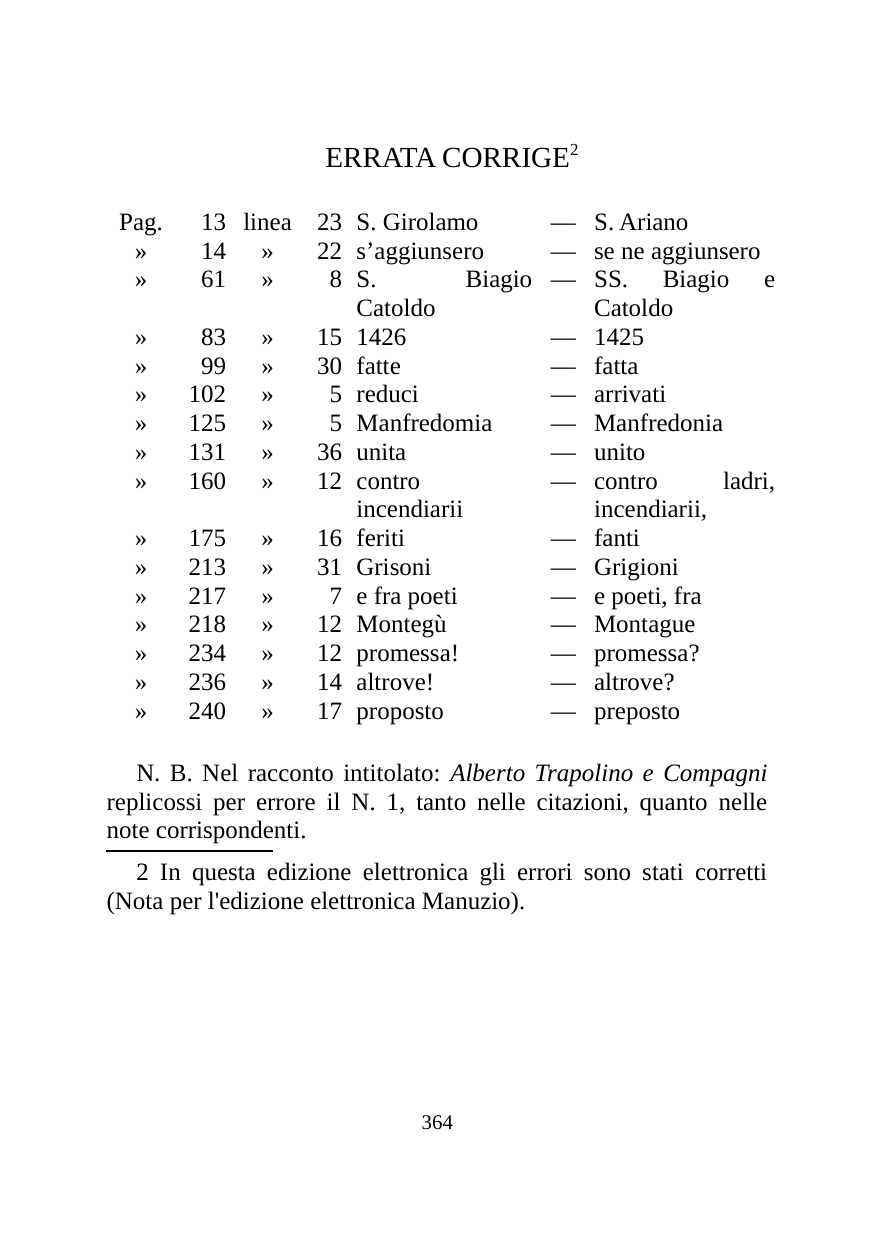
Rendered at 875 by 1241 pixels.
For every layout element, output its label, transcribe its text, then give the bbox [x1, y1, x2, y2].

table_cell ― [539, 236, 587, 264]
table_cell 1426 [349, 322, 539, 351]
table_cell arrivati [587, 380, 782, 408]
table_cell proposto [349, 696, 539, 724]
table_cell » [106, 265, 175, 322]
table_cell 14 [175, 236, 233, 264]
table_cell contro incendiarii [349, 466, 539, 523]
table_cell 240 [175, 696, 233, 724]
table_cell promessa! [349, 638, 539, 667]
table_cell ― [539, 466, 587, 523]
table_cell fanti [587, 523, 782, 552]
table_cell » [233, 581, 302, 609]
table_header 13 [175, 207, 233, 236]
table_cell 175 [175, 523, 233, 552]
table_cell ― [539, 638, 587, 667]
table_cell unita [349, 437, 539, 466]
table_cell 30 [302, 351, 349, 379]
table_cell reduci [349, 380, 539, 408]
table_cell Manfredomia [349, 408, 539, 437]
table_cell ― [539, 581, 587, 609]
table_cell ― [539, 552, 587, 581]
table_cell » [233, 667, 302, 696]
table_cell » [106, 437, 175, 466]
table_cell fatte [349, 351, 539, 379]
table_cell » [233, 351, 302, 379]
table_cell e fra poeti [349, 581, 539, 609]
table_cell altrove? [587, 667, 782, 696]
table_cell 16 [302, 523, 349, 552]
table_cell ― [539, 351, 587, 379]
table_cell 99 [175, 351, 233, 379]
table_cell » [106, 552, 175, 581]
table_cell contro ladri, incendiarii, [587, 466, 782, 523]
table_cell 17 [302, 696, 349, 724]
table_cell 7 [302, 581, 349, 609]
table_cell 36 [302, 437, 349, 466]
table_cell 236 [175, 667, 233, 696]
table_cell 83 [175, 322, 233, 351]
table_cell » [233, 552, 302, 581]
table_header S. Ariano [587, 207, 782, 236]
table_cell » [106, 667, 175, 696]
table_cell » [106, 581, 175, 609]
table_cell ― [539, 408, 587, 437]
table_cell 12 [302, 466, 349, 523]
table_cell 22 [302, 236, 349, 264]
text ERRATA CORRIGE [106, 140, 768, 173]
table_cell 131 [175, 437, 233, 466]
table_cell » [106, 523, 175, 552]
table_cell 31 [302, 552, 349, 581]
table_header ― [539, 207, 587, 236]
table_cell 217 [175, 581, 233, 609]
table_cell Grisoni [349, 552, 539, 581]
table_cell Manfredonia [587, 408, 782, 437]
table_cell ― [539, 380, 587, 408]
table_cell » [106, 610, 175, 638]
table_cell » [106, 638, 175, 667]
table_cell ― [539, 322, 587, 351]
table_cell 102 [175, 380, 233, 408]
table_cell s’aggiunsero [349, 236, 539, 264]
table_cell » [106, 466, 175, 523]
table_cell ― [539, 610, 587, 638]
table_cell feriti [349, 523, 539, 552]
table_cell se ne aggiunsero [587, 236, 782, 264]
text N. B. Nel racconto intitolato: Alberto Trapolino e Compagni replicossi per errore il N. 1, tanto nelle citazioni, quanto nelle note corrispondenti. [106, 758, 768, 844]
table_header S. Girolamo [349, 207, 539, 236]
table_cell » [233, 322, 302, 351]
table_cell Grigioni [587, 552, 782, 581]
table_cell ― [539, 265, 587, 322]
table_cell 218 [175, 610, 233, 638]
table_cell » [106, 351, 175, 379]
table_cell fatta [587, 351, 782, 379]
table_cell » [106, 380, 175, 408]
table_cell » [106, 236, 175, 264]
table_cell » [233, 523, 302, 552]
table_cell preposto [587, 696, 782, 724]
table_cell 12 [302, 638, 349, 667]
table_cell » [233, 466, 302, 523]
table_cell 213 [175, 552, 233, 581]
table_cell promessa? [587, 638, 782, 667]
table_cell 15 [302, 322, 349, 351]
table_cell » [233, 265, 302, 322]
table_cell ― [539, 523, 587, 552]
table_header 23 [302, 207, 349, 236]
table_cell » [233, 408, 302, 437]
table_cell SS. Biagio e Catoldo [587, 265, 782, 322]
table_cell » [106, 408, 175, 437]
table_cell e poeti, fra [587, 581, 782, 609]
table_cell ― [539, 437, 587, 466]
table_cell 12 [302, 610, 349, 638]
table_cell » [233, 380, 302, 408]
text In questa edizione elettronica gli errori sono stati corretti (Nota per l'edizione elettronica Manuzio). [106, 857, 768, 915]
table_header linea [233, 207, 302, 236]
table_cell Montegù [349, 610, 539, 638]
table_cell 8 [302, 265, 349, 322]
table_cell » [106, 322, 175, 351]
table_cell » [233, 437, 302, 466]
table_cell altrove! [349, 667, 539, 696]
table_cell » [233, 638, 302, 667]
table_cell ― [539, 696, 587, 724]
table_header Pag. [106, 207, 175, 236]
table_cell » [233, 696, 302, 724]
table_cell » [233, 236, 302, 264]
table_cell Montague [587, 610, 782, 638]
table_cell 234 [175, 638, 233, 667]
table_cell S. Biagio Catoldo [349, 265, 539, 322]
table_cell 125 [175, 408, 233, 437]
table_cell 5 [302, 408, 349, 437]
table_cell unito [587, 437, 782, 466]
table_cell 61 [175, 265, 233, 322]
table_cell 160 [175, 466, 233, 523]
table_cell 14 [302, 667, 349, 696]
table_cell 5 [302, 380, 349, 408]
table_cell » [106, 696, 175, 724]
table_cell » [233, 610, 302, 638]
table_cell 1425 [587, 322, 782, 351]
table_cell ― [539, 667, 587, 696]
